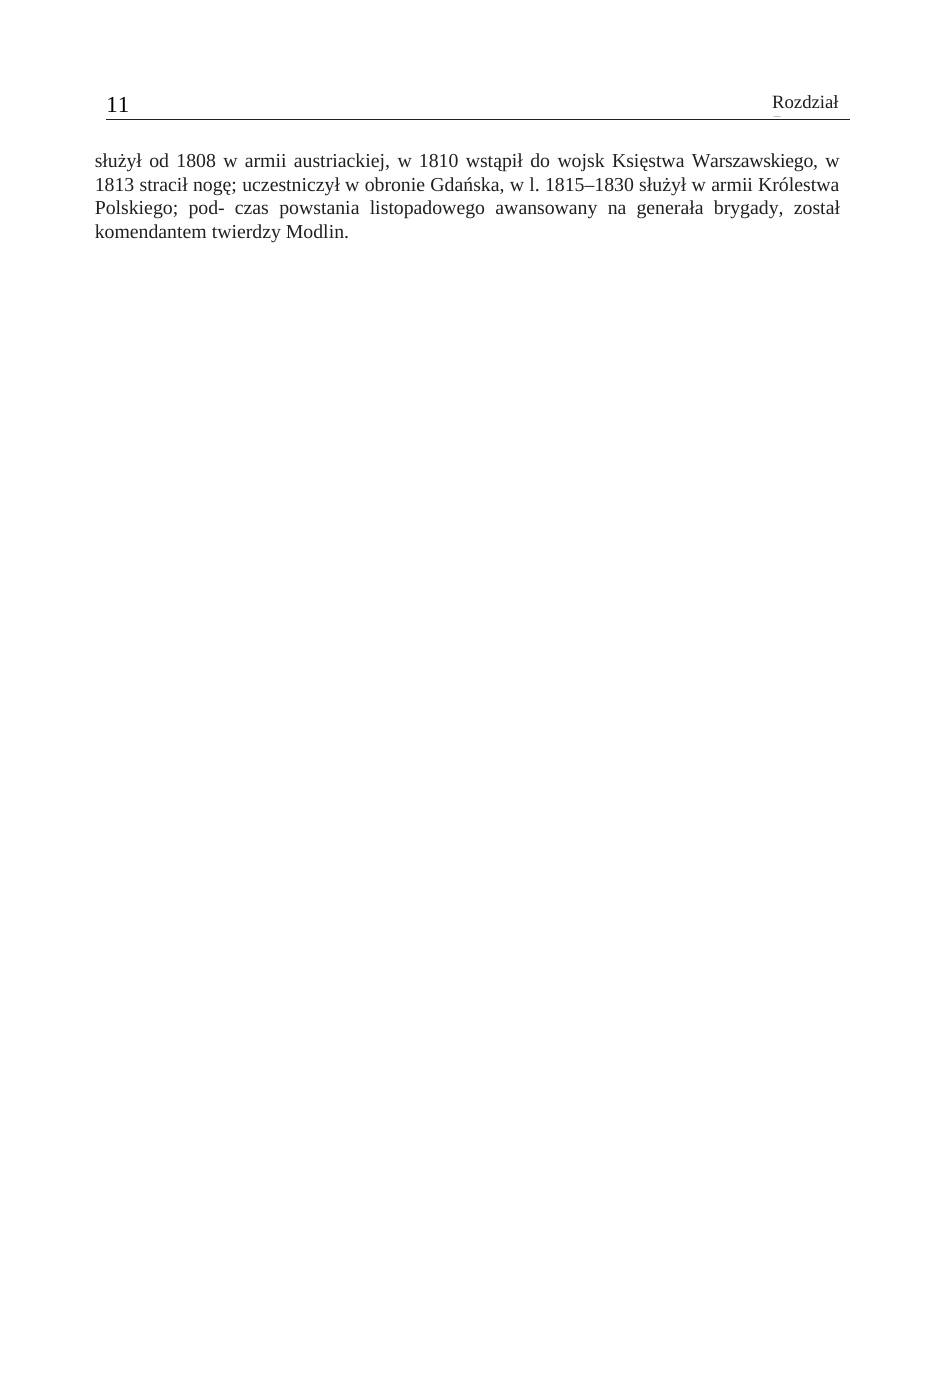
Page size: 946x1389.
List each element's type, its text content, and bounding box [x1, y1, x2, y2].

text służył od 1808 w armii austriackiej, w 1810 wstąpił do wojsk Księstwa Warszawskiego, w 1813 stracił nogę; uczestniczył w obronie Gdańska, w l. 1815–1830 służył w armii Królestwa Polskiego; pod- czas powstania listopadowego awansowany na generała brygady, został komendantem twierdzy Modlin. [94, 148, 840, 243]
